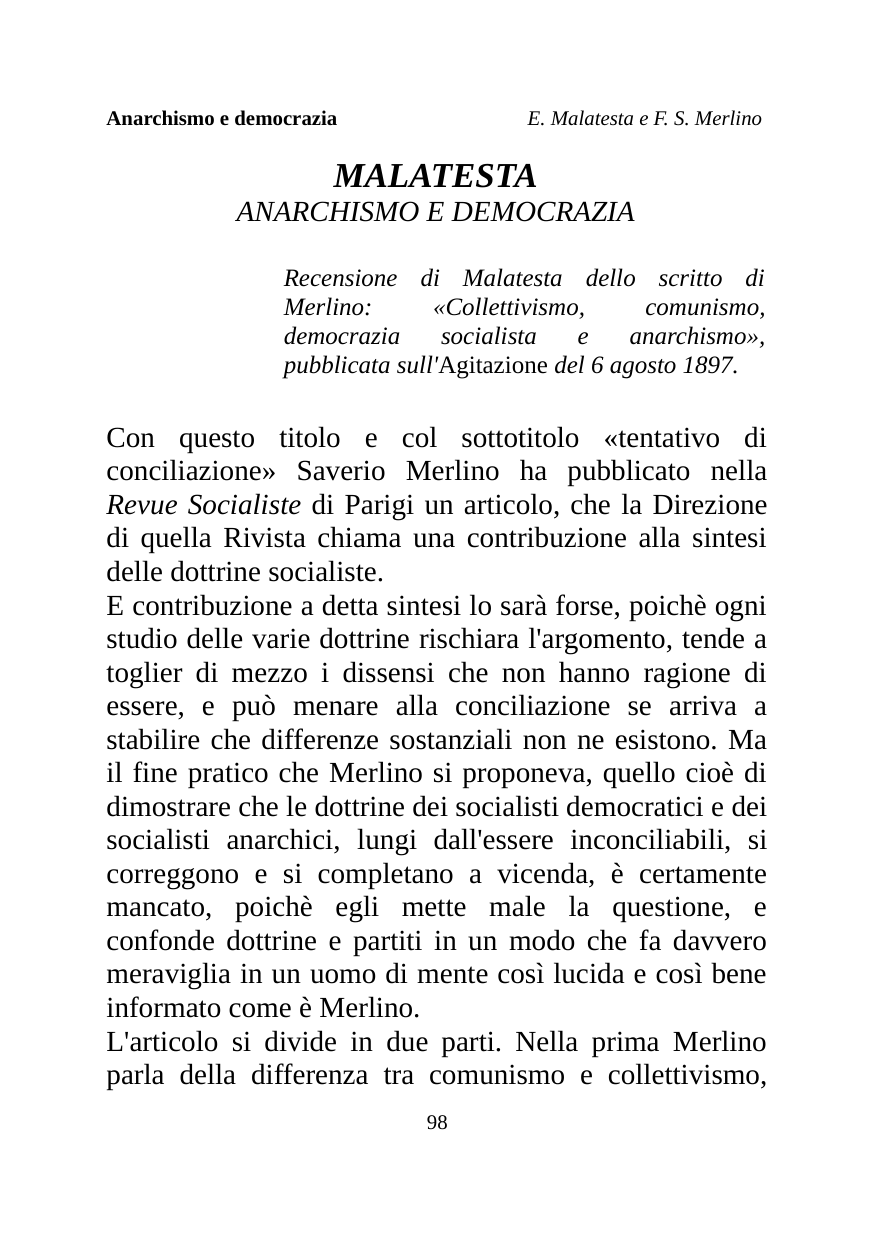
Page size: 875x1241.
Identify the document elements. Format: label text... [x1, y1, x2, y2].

text Recensione di Malatesta dello scritto di Merlino: «Collettivismo, comunismo, democrazia socialista e anarchismo», pubblicata sull'Agitazione del 6 agosto 1897. [283, 263, 768, 378]
text Con questo titolo e col sottotitolo «tentativo di conciliazione» Saverio Merlino ha pubblicato nella Revue Socialiste di Parigi un articolo, che la Direzione di quella Rivista chiama una contribuzione alla sintesi delle dottrine socialiste. [106, 420, 768, 588]
subtitle MALATESTA ANARCHISMO E DEMOCRAZIA [106, 154, 768, 228]
text E contribuzione a detta sintesi lo sarà forse, poichè ogni studio delle varie dottrine rischiara l'argomento, tende a toglier di mezzo i dissensi che non hanno ragione di essere, e può menare alla conciliazione se arriva a stabilire che differenze sostanziali non ne esistono. Ma il fine pratico che Merlino si proponeva, quello cioè di dimostrare che le dottrine dei socialisti democratici e dei socialisti anarchici, lungi dall'essere inconciliabili, si correggono e si completano a vicenda, è certamente mancato, poichè egli mette male la questione, e confonde dottrine e partiti in un modo che fa davvero meraviglia in un uomo di mente così lucida e così bene informato come è Merlino. [106, 588, 768, 1024]
text L'articolo si divide in due parti. Nella prima Merlino parla della differenza tra comunismo e collettivismo, [106, 1024, 768, 1091]
